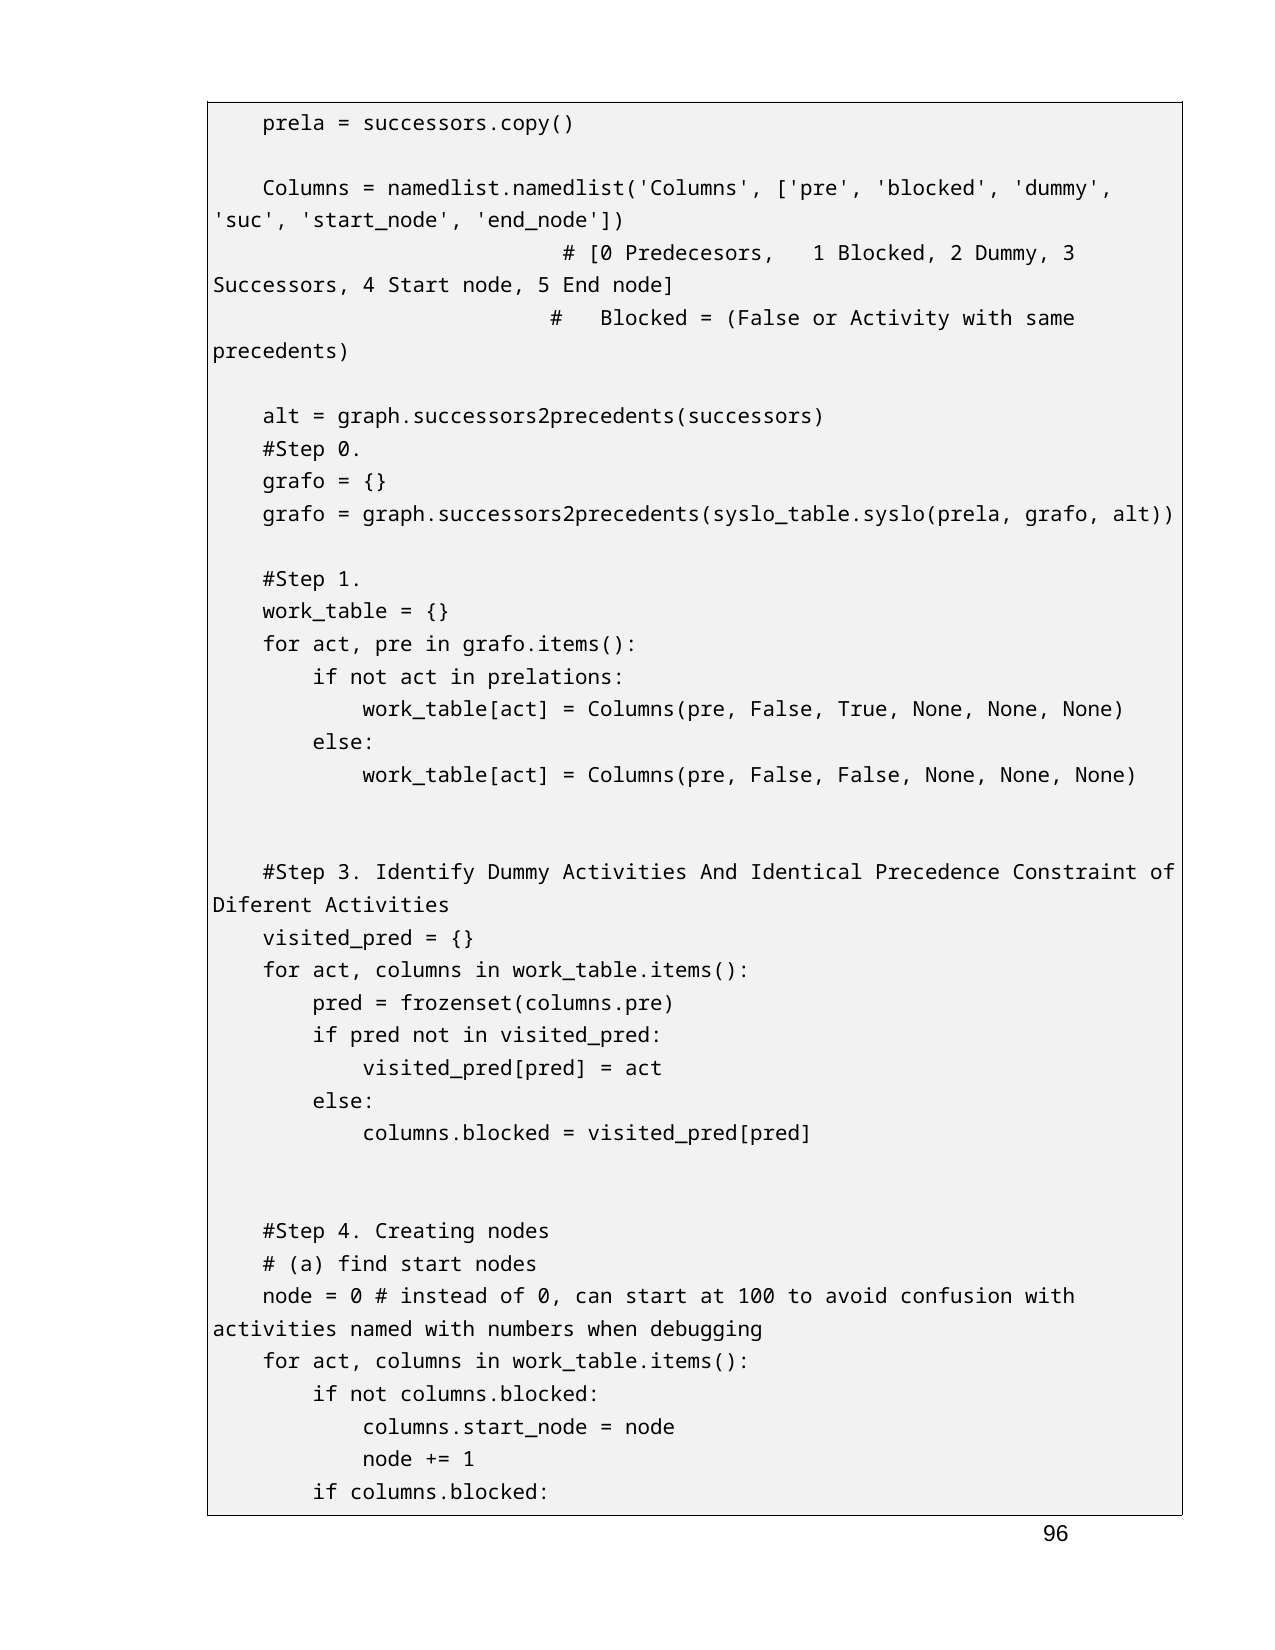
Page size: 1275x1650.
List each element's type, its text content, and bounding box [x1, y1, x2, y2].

table_header prela = successors.copy() Columns = namedlist.namedlist('Columns', ['pre', 'blocked', 'dummy', 'suc', 'start_node', 'end_node']) # [0 Predecesors, 1 Blocked, 2 Dummy, 3 Successors, 4 Start node, 5 End node] # Blocked = (False or Activity with same precedents) alt = graph.successors2precedents(successors) #Step 0. grafo = {} grafo = graph.successors2precedents(syslo_table.syslo(prela, grafo, alt)) #Step 1. work_table = {} for act, pre in grafo.items(): if not act in prelations: work_table[act] = Columns(pre, False, True, None, None, None) else: work_table[act] = Columns(pre, False, False, None, None, None) #Step 3. Identify Dummy Activities And Identical Precedence Constraint of Diferent Activities visited_pred = {} for act, columns in work_table.items(): pred = frozenset(columns.pre) if pred not in visited_pred: visited_pred[pred] = act else: columns.blocked = visited_pred[pred] #Step 4. Creating nodes # (a) find start nodes node = 0 # instead of 0, can start at 100 to avoid confusion with activities named with numbers when debugging for act, columns in work_table.items(): if not columns.blocked: columns.start_node = node node += 1 if columns.blocked: [208, 103, 1182, 1515]
